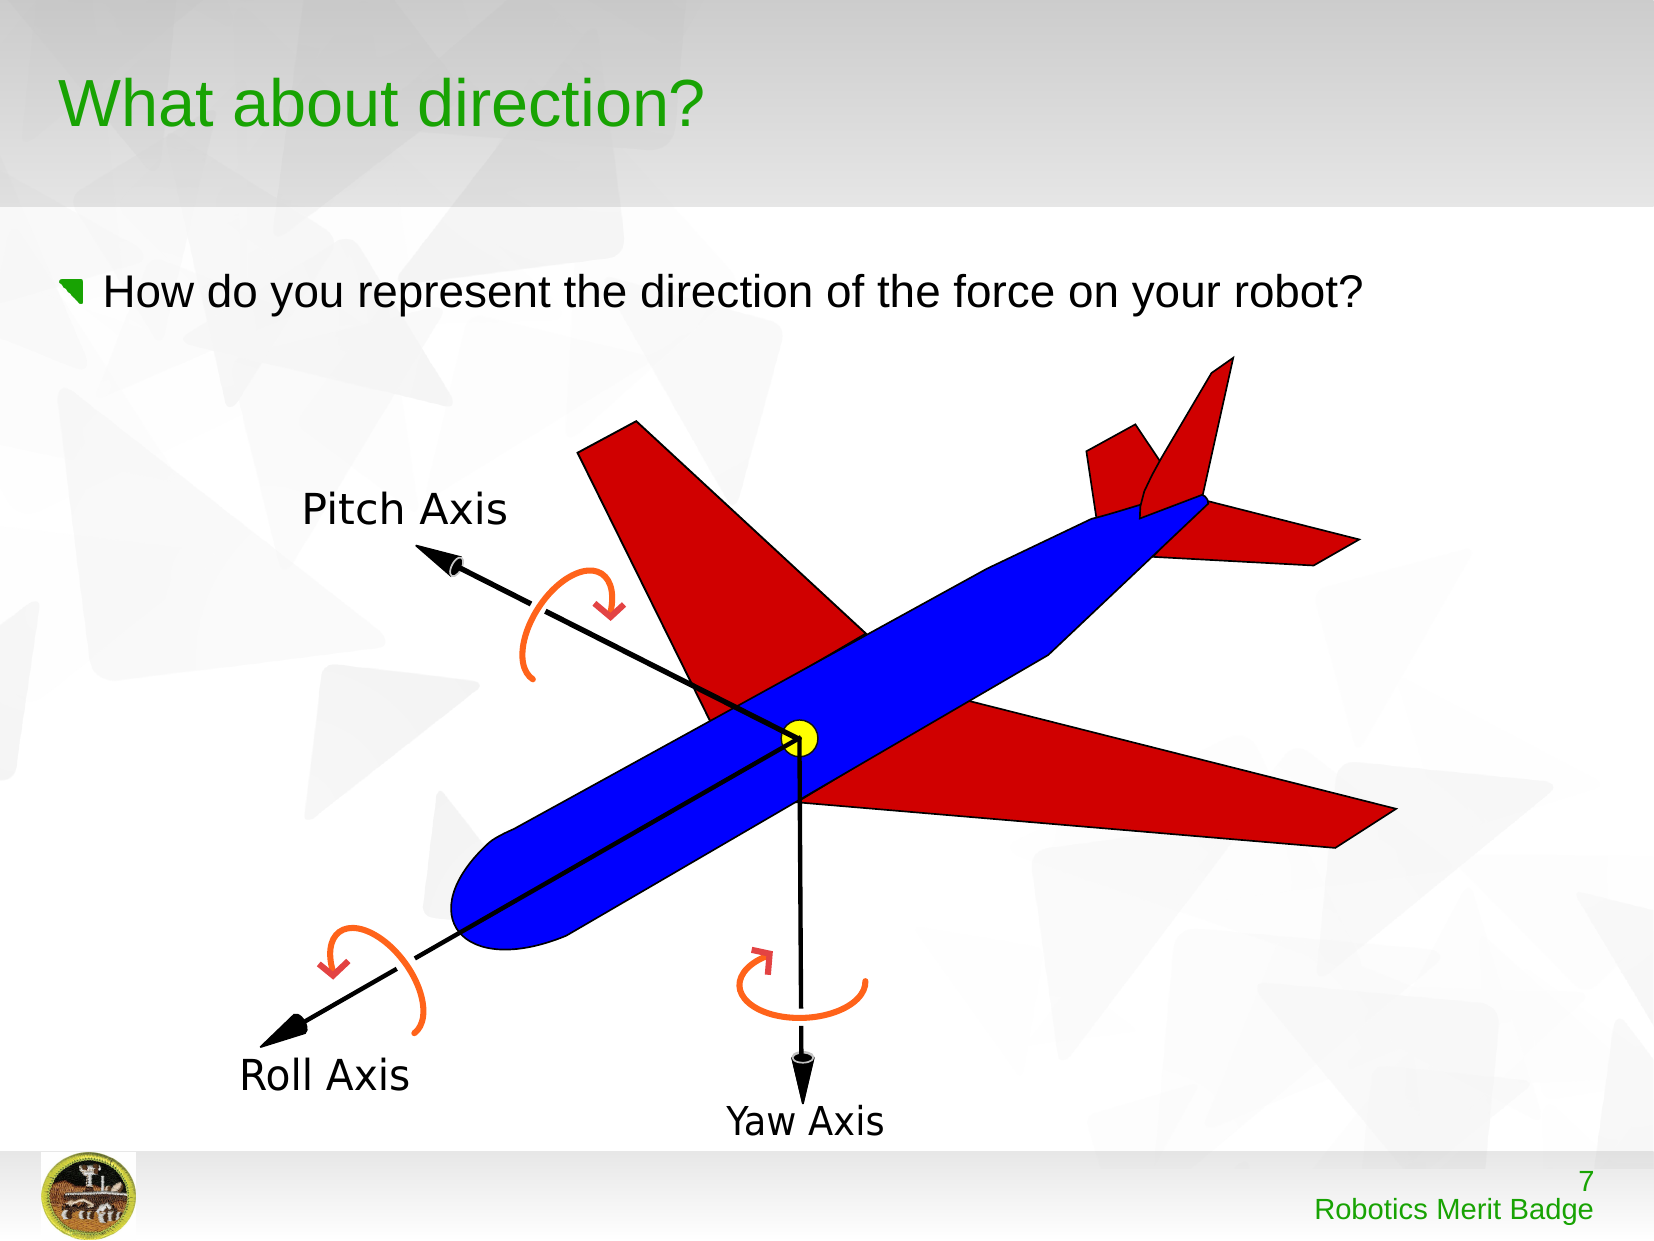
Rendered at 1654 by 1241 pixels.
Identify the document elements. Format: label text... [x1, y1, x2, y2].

title What about direction? [59, 29, 1595, 178]
picture [41, 1152, 136, 1240]
picture [0, 0, 1654, 1205]
list How do you represent the direction of the force on your robot? [59, 265, 1595, 346]
